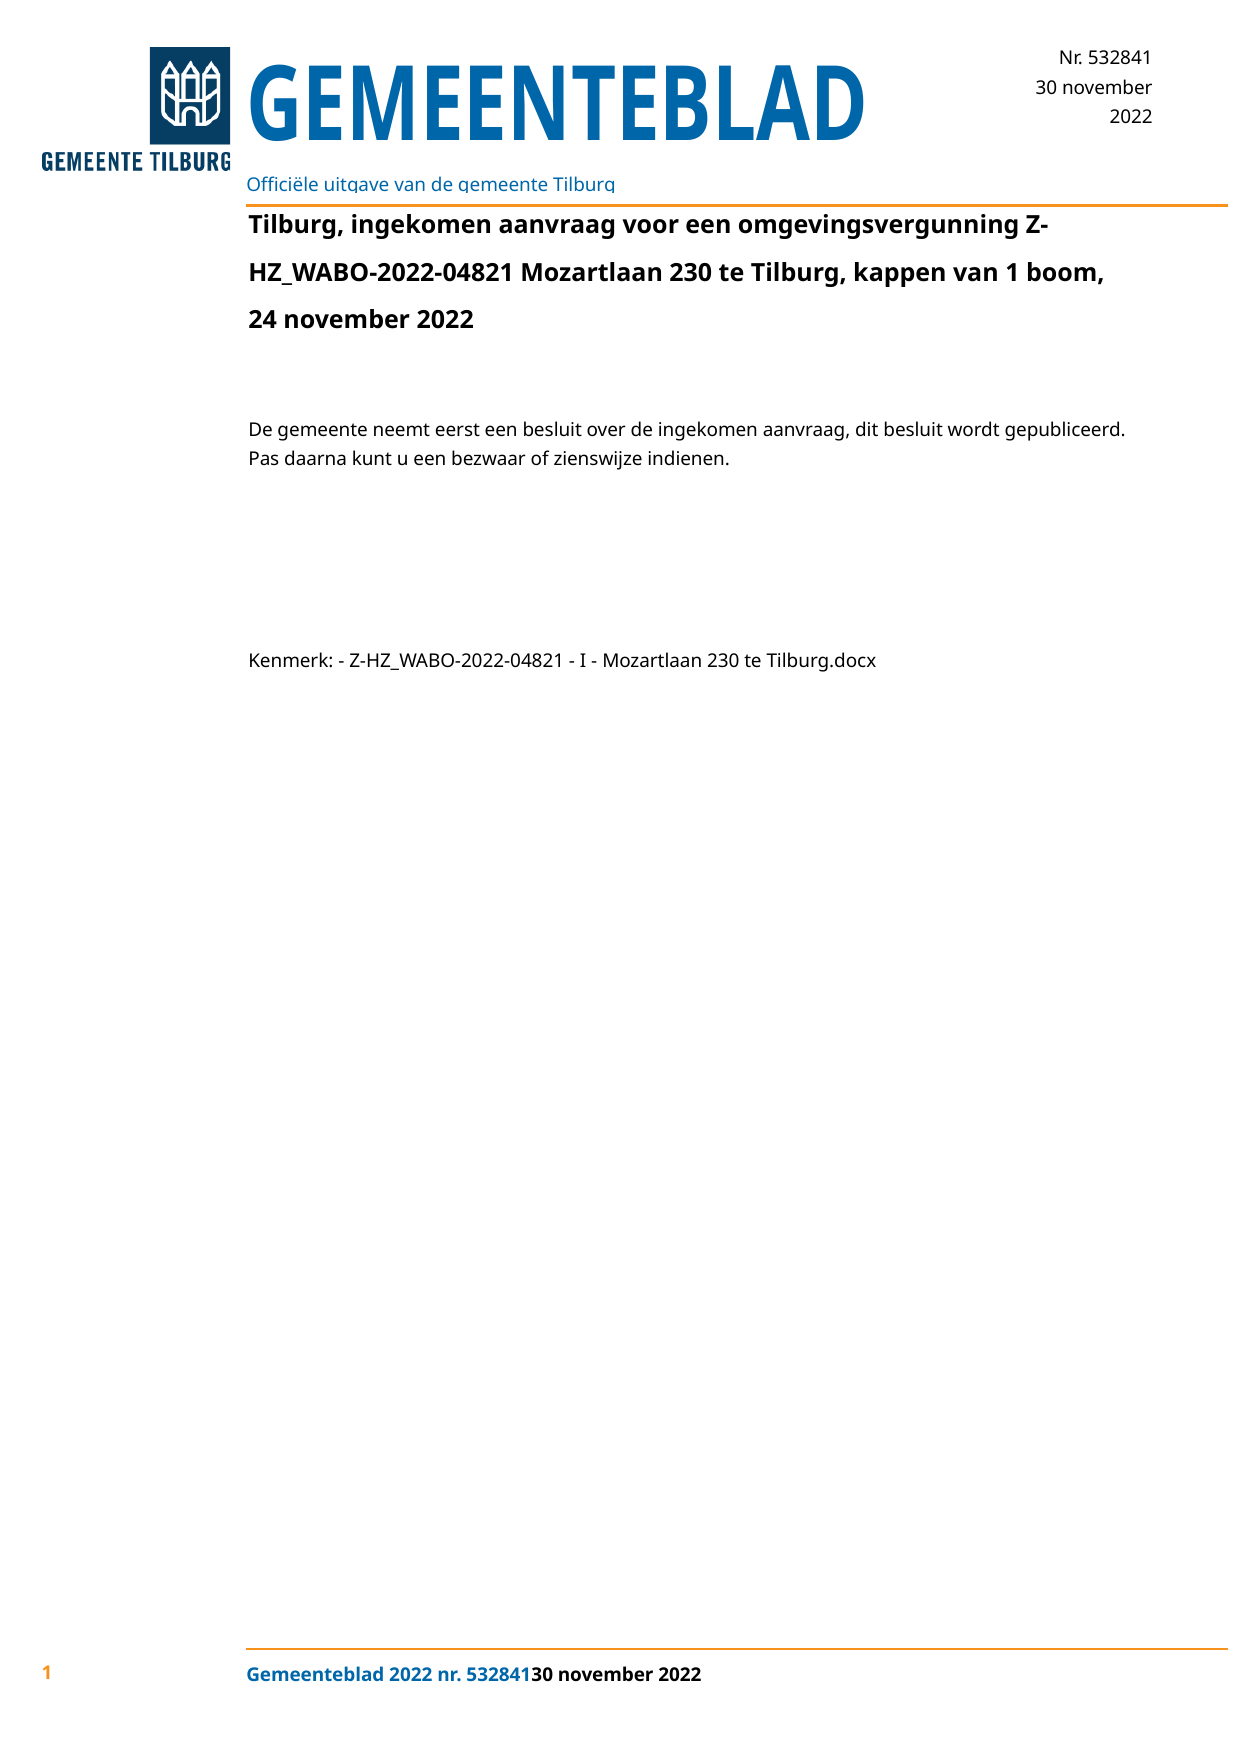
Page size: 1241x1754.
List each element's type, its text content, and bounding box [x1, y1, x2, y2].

text Tilburg, ingekomen aanvraag voor een omgevingsvergunning Z-HZ_WABO-2022-04821 Mozartlaan 230 te Tilburg, kappen van 1 boom, 24 november 2022 [248, 207, 1152, 336]
text Kenmerk: - Z-HZ_WABO-2022-04821 - I - Mozartlaan 230 te Tilburg.docx [248, 647, 1152, 673]
text De gemeente neemt eerst een besluit over de ingekomen aanvraag, dit besluit wordt gepubliceerd. Pas daarna kunt u een bezwaar of zienswijze indienen. [248, 416, 1152, 471]
picture [41, 47, 231, 172]
